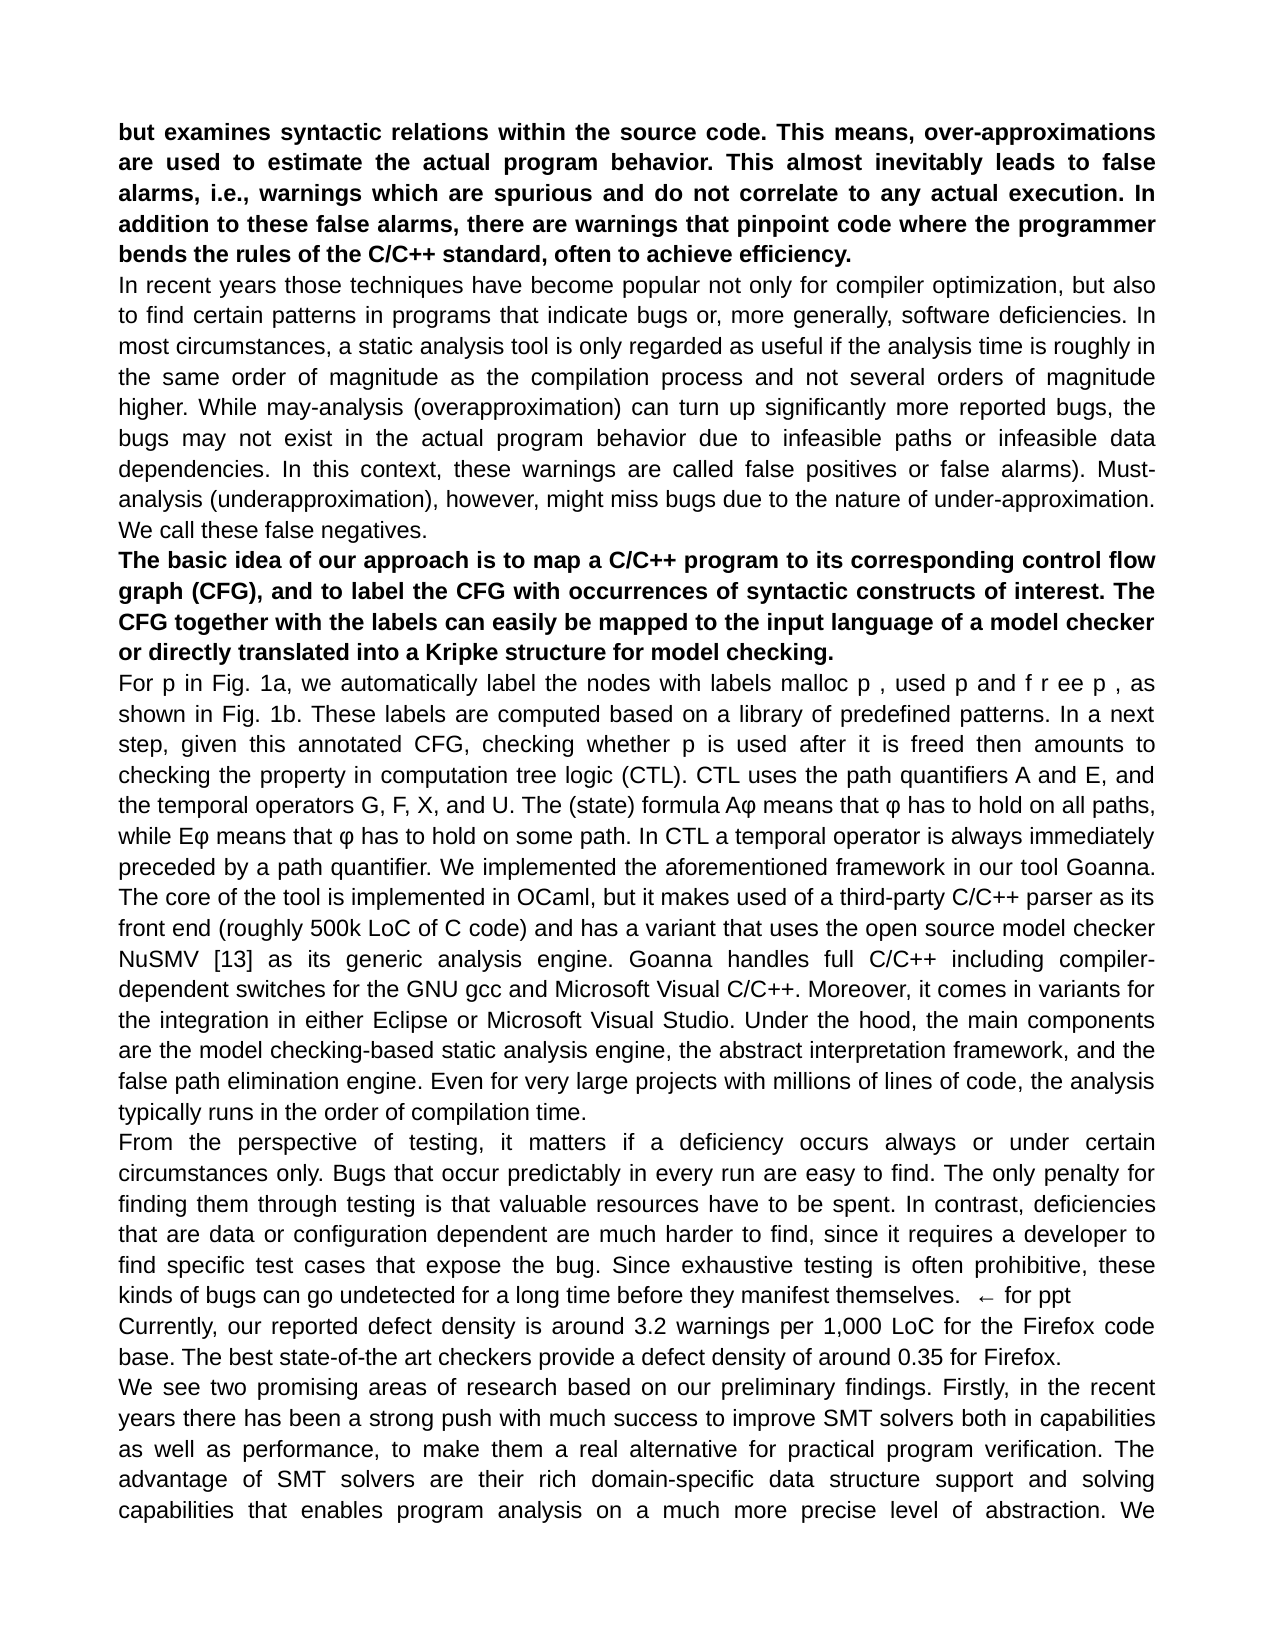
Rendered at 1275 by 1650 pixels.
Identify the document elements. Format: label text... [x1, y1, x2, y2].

text In recent years those techniques have become popular not only for compiler optimization, but also to find certain patterns in programs that indicate bugs or, more generally, software deficiencies. In most circumstances, a static analysis tool is only regarded as useful if the analysis time is roughly in the same order of magnitude as the compilation process and not several orders of magnitude higher. While may-analysis (overapproximation) can turn up significantly more reported bugs, the bugs may not exist in the actual program behavior due to infeasible paths or infeasible data dependencies. In this context, these warnings are called false positives or false alarms). Must-analysis (underapproximation), however, might miss bugs due to the nature of under-approximation. We call these false negatives. [118, 271, 1157, 543]
text From the perspective of testing, it matters if a deficiency occurs always or under certain circumstances only. Bugs that occur predictably in every run are easy to find. The only penalty for finding them through testing is that valuable resources have to be spent. In contrast, deficiencies that are data or configuration dependent are much harder to find, since it requires a developer to find specific test cases that expose the bug. Since exhaustive testing is often prohibitive, these kinds of bugs can go undetected for a long time before they manifest themselves. ← for ppt [118, 1129, 1157, 1309]
text For p in Fig. 1a, we automatically label the nodes with labels malloc p , used p and f r ee p , as shown in Fig. 1b. These labels are computed based on a library of predefined patterns. In a next step, given this annotated CFG, checking whether p is used after it is freed then amounts to checking the property in computation tree logic (CTL). CTL uses the path quantifiers A and E, and the temporal operators G, F, X, and U. The (state) formula Aφ means that φ has to hold on all paths, while Eφ means that φ has to hold on some path. In CTL a temporal operator is always immediately preceded by a path quantifier. We implemented the aforementioned framework in our tool Goanna. The core of the tool is implemented in OCaml, but it makes used of a third-party C/C++ parser as its front end (roughly 500k LoC of C code) and has a variant that uses the open source model checker NuSMV [13] as its generic analysis engine. Goanna handles full C/C++ including compiler-dependent switches for the GNU gcc and Microsoft Visual C/C++. Moreover, it comes in variants for the integration in either Eclipse or Microsoft Visual Studio. Under the hood, the main components are the model checking-based static analysis engine, the abstract interpretation framework, and the false path elimination engine. Even for very large projects with millions of lines of code, the analysis typically runs in the order of compilation time. [118, 669, 1157, 1125]
text but examines syntactic relations within the source code. This means, over-approximations are used to estimate the actual program behavior. This almost inevitably leads to false alarms, i.e., warnings which are spurious and do not correlate to any actual execution. In addition to these false alarms, there are warnings that pinpoint code where the programmer bends the rules of the C/C++ standard, often to achieve efficiency. [118, 118, 1157, 267]
text The basic idea of our approach is to map a C/C++ program to its corresponding control flow graph (CFG), and to label the CFG with occurrences of syntactic constructs of interest. The CFG together with the labels can easily be mapped to the input language of a model checker or directly translated into a Kripke structure for model checking. [118, 547, 1157, 666]
text Currently, our reported defect density is around 3.2 warnings per 1,000 LoC for the Firefox code base. The best state-of-the art checkers provide a defect density of around 0.35 for Firefox. [118, 1312, 1157, 1370]
text We see two promising areas of research based on our preliminary findings. Firstly, in the recent years there has been a strong push with much success to improve SMT solvers both in capabilities as well as performance, to make them a real alternative for practical program verification. The advantage of SMT solvers are their rich domain-specific data structure support and solving capabilities that enables program analysis on a much more precise level of abstraction. We [118, 1374, 1157, 1523]
